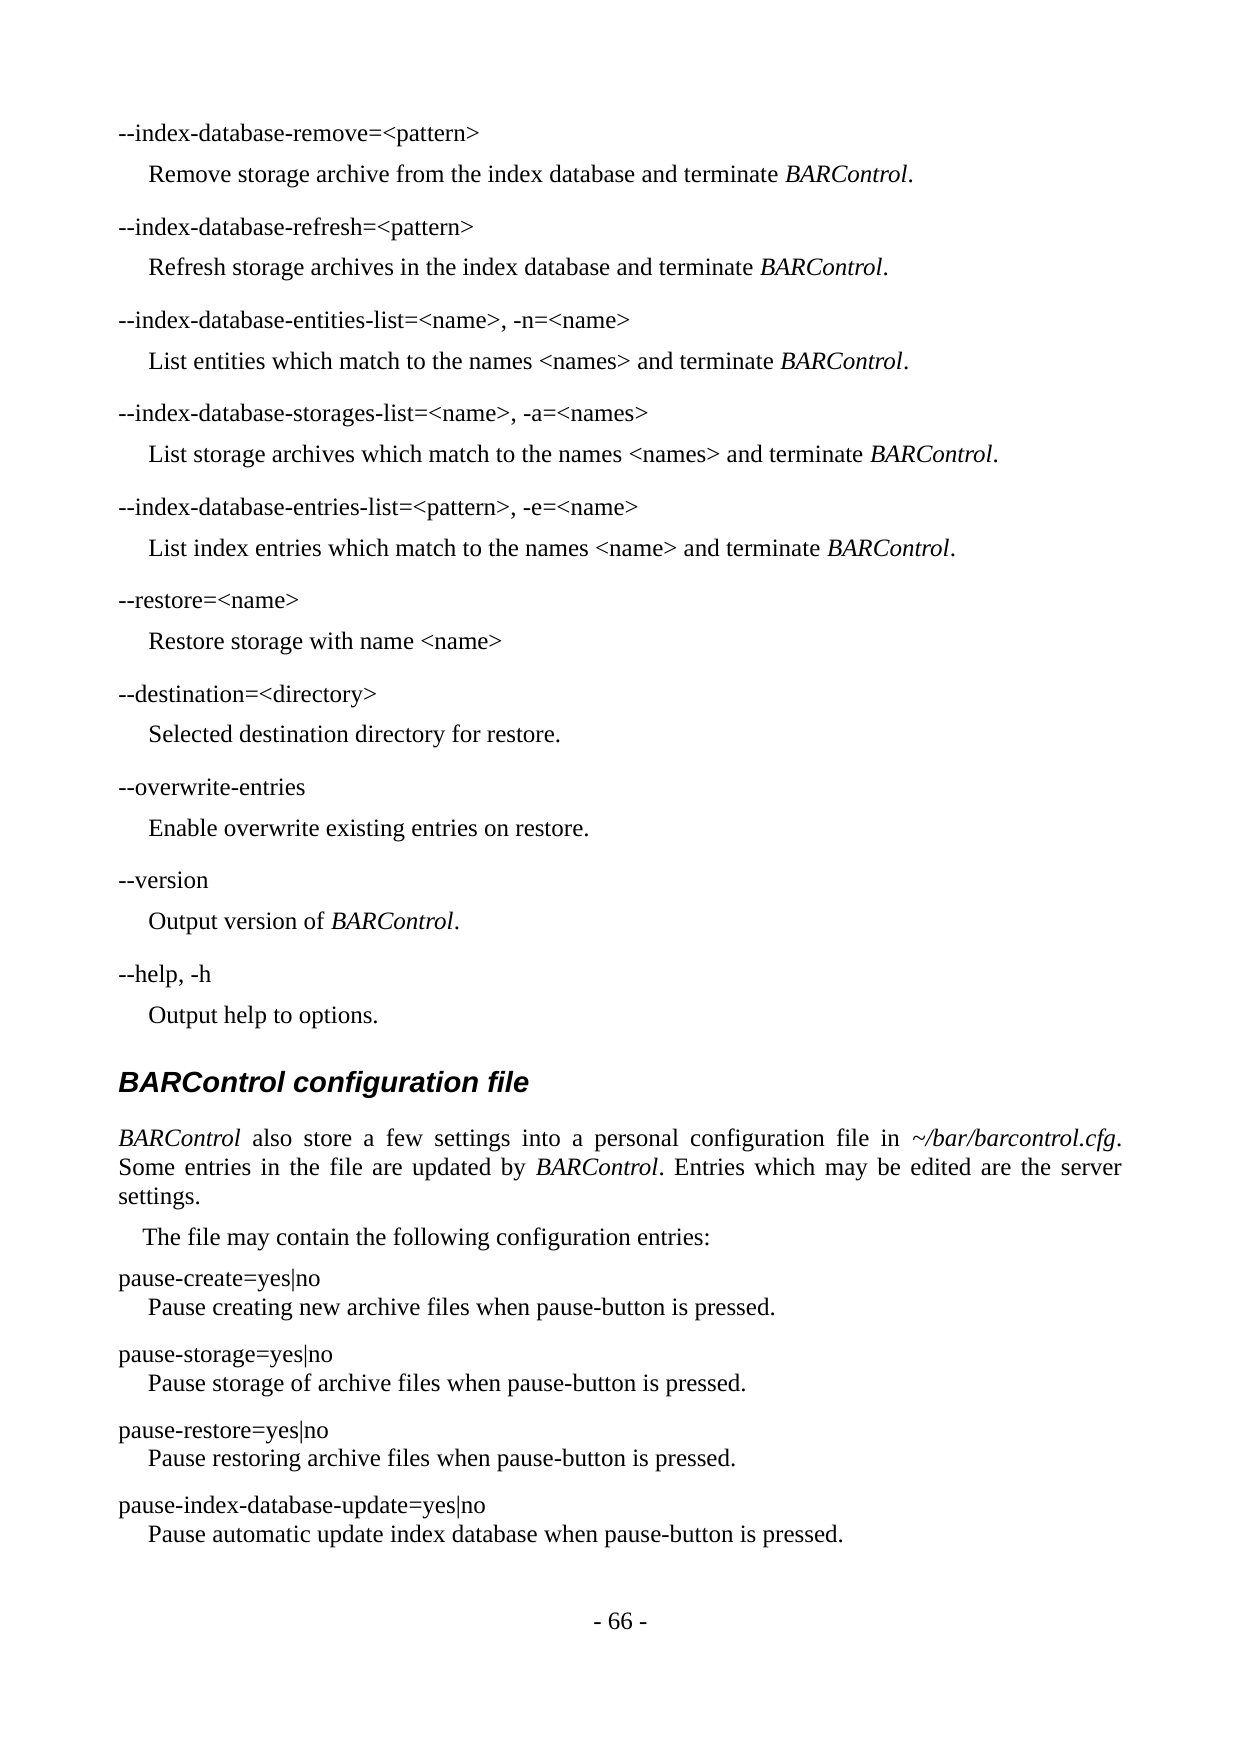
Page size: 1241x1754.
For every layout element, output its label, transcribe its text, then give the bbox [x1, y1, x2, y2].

text Pause restoring archive files when pause-button is pressed. [148, 1443, 1122, 1472]
text Remove storage archive from the index database and terminate BARControl. [148, 159, 1122, 188]
title pause-storage=yes|no [118, 1339, 1122, 1368]
subtitle BARControl configuration file [118, 1066, 1122, 1099]
text List entities which match to the names <names> and terminate BARControl. [148, 346, 1122, 374]
text The file may contain the following configuration entries: [118, 1222, 1122, 1251]
text Pause creating new archive files when pause-button is pressed. [148, 1292, 1122, 1321]
title --index-database-storages-list=<name>, -a=<names> [118, 398, 1122, 427]
text Pause automatic update index database when pause-button is pressed. [148, 1519, 1122, 1548]
title --help, -h [118, 959, 1122, 988]
text Pause storage of archive files when pause-button is pressed. [148, 1368, 1122, 1396]
text Output version of BARControl. [148, 906, 1122, 935]
title --overwrite-entries [118, 772, 1122, 801]
text Output help to options. [148, 1000, 1122, 1028]
title --index-database-refresh=<pattern> [118, 212, 1122, 240]
title --index-database-entities-list=<name>, -n=<name> [118, 305, 1122, 334]
title pause-create=yes|no [118, 1263, 1122, 1292]
title pause-restore=yes|no [118, 1415, 1122, 1443]
text Enable overwrite existing entries on restore. [148, 813, 1122, 842]
text Selected destination directory for restore. [148, 719, 1122, 748]
title --index-database-entries-list=<pattern>, -e=<name> [118, 492, 1122, 521]
text List storage archives which match to the names <names> and terminate BARControl. [148, 439, 1122, 468]
text BARControl also store a few settings into a personal configuration file in ~/bar/barcontrol.cfg. Some entries in the file are updated by BARControl. Entries which may be edited are the server settings. [118, 1123, 1122, 1210]
text Restore storage with name <name> [148, 626, 1122, 655]
text List index entries which match to the names <name> and terminate BARControl. [148, 533, 1122, 561]
text Refresh storage archives in the index database and terminate BARControl. [148, 252, 1122, 281]
title --version [118, 866, 1122, 894]
title pause-index-database-update=yes|no [118, 1491, 1122, 1519]
title --restore=<name> [118, 585, 1122, 614]
title --index-database-remove=<pattern> [118, 118, 1122, 147]
title --destination=<directory> [118, 679, 1122, 707]
